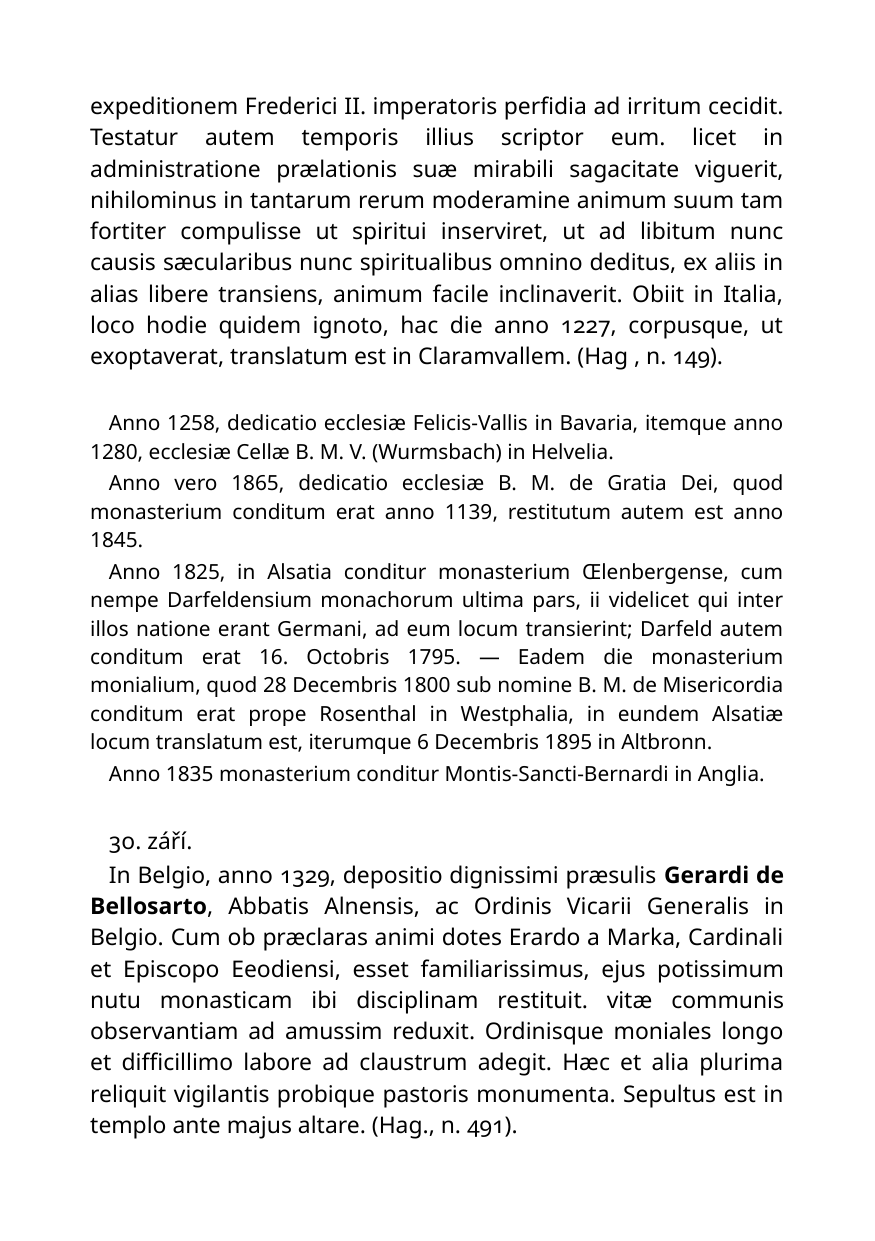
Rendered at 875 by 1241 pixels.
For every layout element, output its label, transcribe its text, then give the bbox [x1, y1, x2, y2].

text Anno 1835 monasterium conditur Montis-Sancti-Bernardi in Anglia. [90, 759, 784, 787]
text Anno 1258, dedicatio ecclesiæ Felicis-Vallis in Bavaria, itemque anno 1280, ecclesiæ Cellæ B. M. V. (Wurmsbach) in Helvelia. [90, 408, 784, 465]
text Anno 1825, in Alsatia conditur monasterium Œlenbergense, cum nempe Darfeldensium monachorum ultima pars, ii videlicet qui inter illos natione erant Germani, ad eum locum transierint; Darfeld autem conditum erat 16. Octobris 1795. — Eadem die monasterium monialium, quod 28 Decembris 1800 sub nomine B. M. de Misericordia conditum erat prope Rosenthal in Westphalia, in eundem Alsatiæ locum translatum est, iterumque 6 Decembris 1895 in Altbronn. [90, 557, 784, 756]
text In Belgio, anno 1329, depositio dignissimi præsulis Gerardi de Bellosarto, Abbatis Alnensis, ac Ordinis Vicarii Gene­ralis in Belgio. Cum ob præclaras animi dotes Erardo a Marka, Cardinali et Episcopo Eeodiensi, esset familiarissi­mus, ejus potissimum nutu monasticam ibi disciplinam re­stituit. vitæ communis observantiam ad amussim reduxit. Ordinisque moniales longo et difficillimo labore ad claustrum adegit. Hæc et alia plurima reliquit vigilantis probique pastoris monumenta. Sepultus est in templo ante majus altare. (Hag., n. 491). [90, 859, 784, 1140]
text Anno vero 1865, dedicatio ecclesiæ B. M. de Gratia Dei, quod monasterium conditum erat anno 1139, restitutum autem est anno 1845. [90, 468, 784, 554]
text expeditionem Frederici II. imperatoris perfidia ad irritum cecidit. Testatur autem temporis illius scriptor eum. licet in administratione prælationis suæ mirabili sagacitate viguerit, nihilominus in tantarum rerum moderamine animum suum tam fortiter compulisse ut spiritui inserviret, ut ad libitum nunc causis sæcularibus nunc spiritualibus omnino deditus, ex aliis in alias libere transiens, animum facile inclinaverit. Obiit in Italia, loco hodie quidem ignoto, hac die anno 1227, corpusque, ut exoptaverat, translatum est in Claramvallem. (Hag , n. 149). [90, 90, 784, 371]
text 3o. září. [90, 824, 784, 856]
